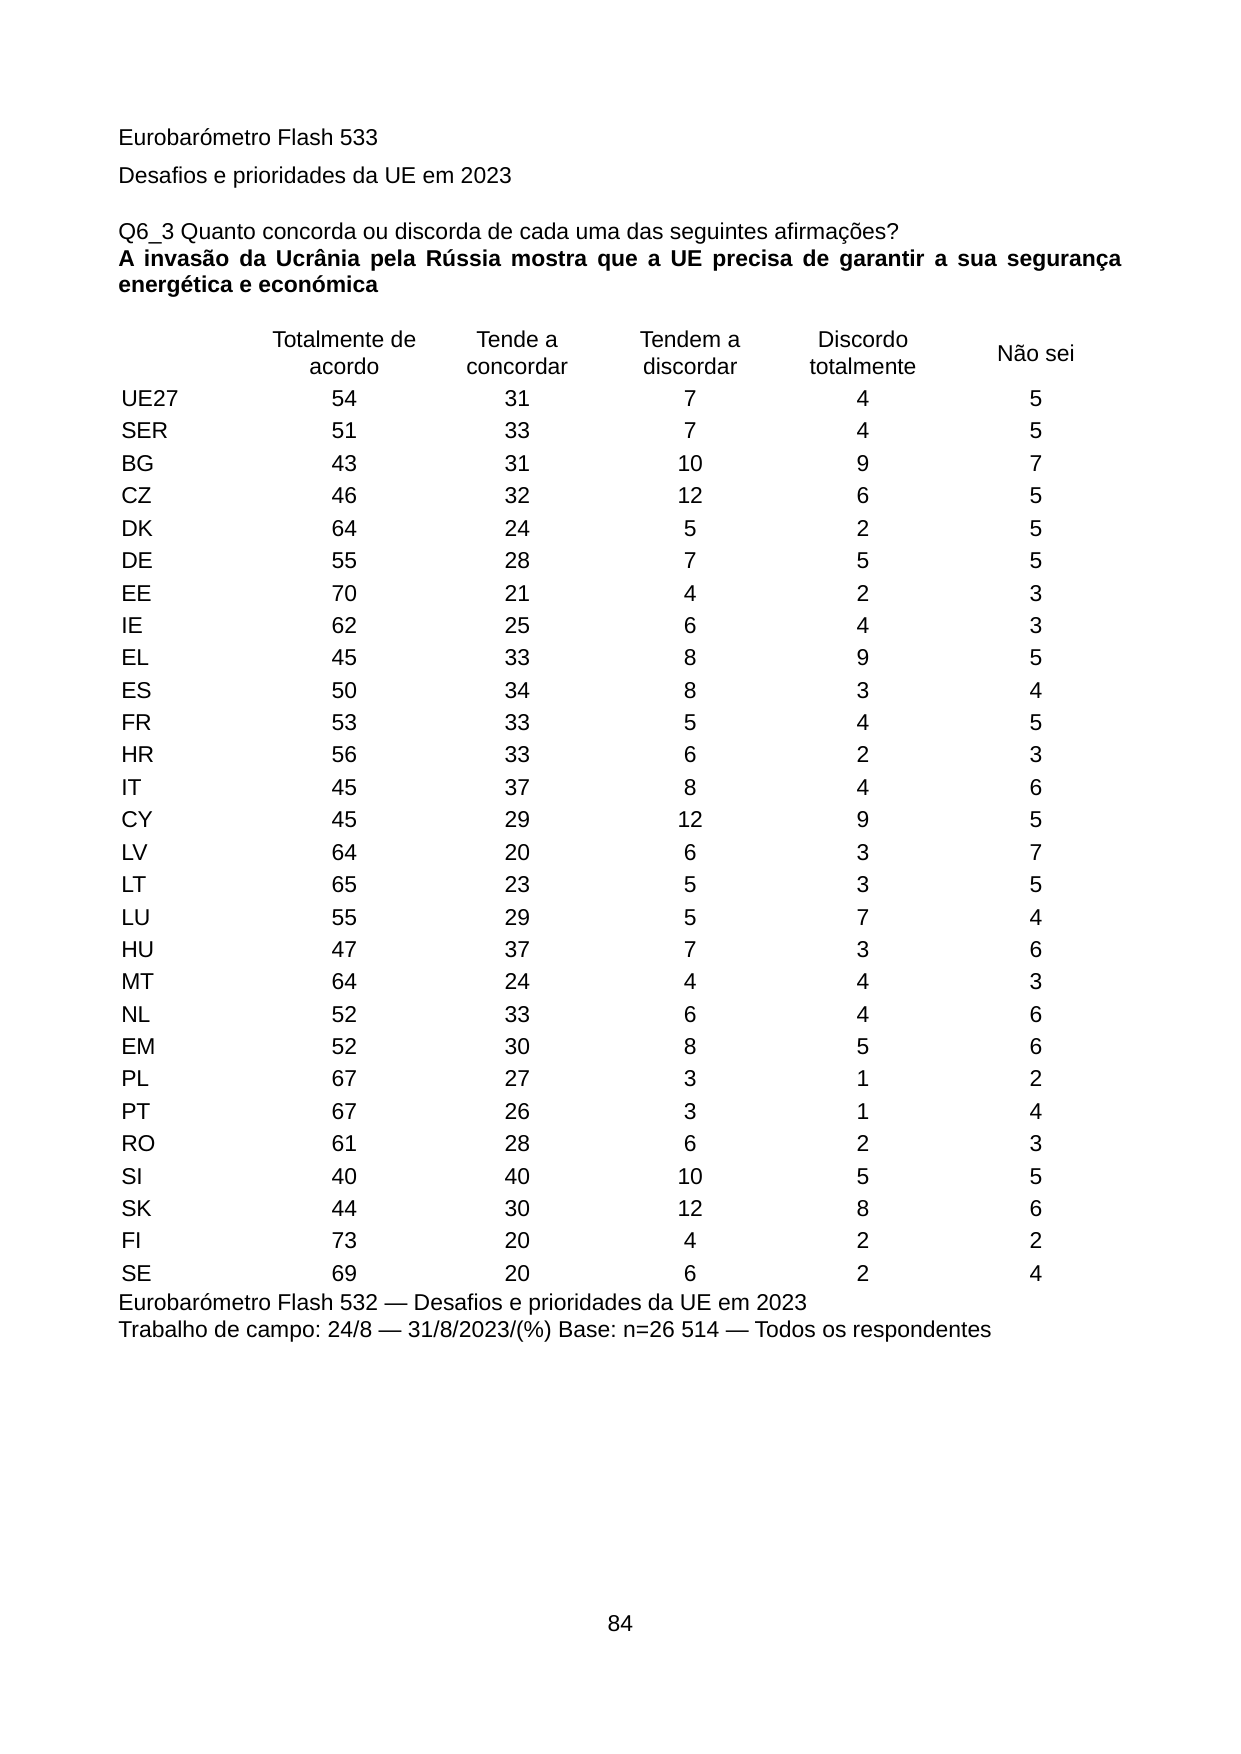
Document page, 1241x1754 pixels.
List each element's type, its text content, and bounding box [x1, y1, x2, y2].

table_cell 44 [258, 1192, 431, 1224]
table_cell 6 [604, 609, 776, 641]
table_cell 9 [776, 803, 949, 836]
table_cell 5 [604, 706, 776, 738]
table_cell 20 [431, 1224, 603, 1257]
table_cell 5 [604, 512, 776, 544]
table_cell 7 [604, 382, 776, 414]
table_cell 37 [431, 933, 603, 965]
table_cell 37 [431, 771, 603, 803]
table_cell 30 [431, 1192, 603, 1224]
table_cell 28 [431, 1127, 603, 1159]
table_cell 2 [949, 1063, 1122, 1095]
table_cell 6 [949, 1192, 1122, 1224]
table_cell 56 [258, 739, 431, 771]
table_cell IE [118, 609, 258, 641]
table_header Discordo totalmente [776, 324, 949, 382]
table_cell 8 [604, 674, 776, 706]
table_cell ES [118, 674, 258, 706]
table_cell CZ [118, 479, 258, 512]
table_cell 4 [949, 900, 1122, 933]
table_cell SK [118, 1192, 258, 1224]
table_cell 33 [431, 739, 603, 771]
table_cell 4 [776, 609, 949, 641]
table_cell 24 [431, 965, 603, 998]
table_cell RO [118, 1127, 258, 1159]
table_cell 64 [258, 836, 431, 868]
table_cell 50 [258, 674, 431, 706]
table_cell SER [118, 415, 258, 447]
table_cell 20 [431, 1257, 603, 1289]
table_cell 62 [258, 609, 431, 641]
table_cell 4 [949, 1095, 1122, 1127]
table_cell 55 [258, 544, 431, 576]
table_cell EM [118, 1030, 258, 1062]
table_cell 47 [258, 933, 431, 965]
table_cell 23 [431, 868, 603, 900]
table_cell 4 [604, 576, 776, 609]
table_cell 4 [604, 965, 776, 998]
table_cell PT [118, 1095, 258, 1127]
table_cell 7 [604, 544, 776, 576]
table_cell BG [118, 447, 258, 479]
table_cell 5 [949, 479, 1122, 512]
table_cell FI [118, 1224, 258, 1257]
table_cell 5 [604, 900, 776, 933]
table_cell 3 [949, 739, 1122, 771]
table_cell 53 [258, 706, 431, 738]
table_cell 3 [604, 1095, 776, 1127]
table_cell 2 [776, 739, 949, 771]
table_cell 4 [776, 965, 949, 998]
table_cell 2 [776, 1224, 949, 1257]
table_cell 9 [776, 447, 949, 479]
table_cell 32 [431, 479, 603, 512]
table_cell 5 [949, 415, 1122, 447]
table_cell 3 [776, 868, 949, 900]
table_cell 7 [949, 447, 1122, 479]
table_cell 45 [258, 803, 431, 836]
table_cell 3 [949, 576, 1122, 609]
table_cell 26 [431, 1095, 603, 1127]
table_cell HR [118, 739, 258, 771]
table_cell 7 [604, 415, 776, 447]
table_cell SE [118, 1257, 258, 1289]
table_cell 29 [431, 803, 603, 836]
table_cell 5 [949, 1160, 1122, 1192]
table_cell 20 [431, 836, 603, 868]
table_cell 40 [431, 1160, 603, 1192]
table_cell 4 [604, 1224, 776, 1257]
table_cell MT [118, 965, 258, 998]
table_cell 3 [776, 933, 949, 965]
table_cell 12 [604, 1192, 776, 1224]
table_cell 65 [258, 868, 431, 900]
table_cell 6 [604, 998, 776, 1030]
table_cell 29 [431, 900, 603, 933]
table_cell IT [118, 771, 258, 803]
table_cell LU [118, 900, 258, 933]
table_cell 45 [258, 641, 431, 674]
table_cell 2 [949, 1224, 1122, 1257]
table_cell 3 [949, 965, 1122, 998]
table_cell 6 [604, 1127, 776, 1159]
table_cell 4 [776, 382, 949, 414]
table_cell 5 [949, 512, 1122, 544]
table_cell 33 [431, 706, 603, 738]
table_cell 3 [604, 1063, 776, 1095]
table_cell 54 [258, 382, 431, 414]
table_cell 7 [949, 836, 1122, 868]
table_cell 6 [604, 1257, 776, 1289]
table_cell 64 [258, 965, 431, 998]
table_cell 73 [258, 1224, 431, 1257]
table_cell 21 [431, 576, 603, 609]
table_cell 30 [431, 1030, 603, 1062]
table_cell 8 [776, 1192, 949, 1224]
table_cell 34 [431, 674, 603, 706]
table_cell 6 [604, 836, 776, 868]
table_cell LV [118, 836, 258, 868]
table_cell 4 [776, 998, 949, 1030]
table_cell 5 [949, 544, 1122, 576]
table_header Tende a concordar [431, 324, 603, 382]
table_cell 3 [949, 1127, 1122, 1159]
table_cell 31 [431, 382, 603, 414]
table_cell 4 [949, 1257, 1122, 1289]
table_cell 67 [258, 1095, 431, 1127]
table_cell 4 [949, 674, 1122, 706]
text Q6_3 Quanto concorda ou discorda de cada uma das seguintes afirmações? [118, 218, 1122, 244]
table_cell 51 [258, 415, 431, 447]
table_cell 43 [258, 447, 431, 479]
table_cell 6 [949, 998, 1122, 1030]
table_cell 2 [776, 512, 949, 544]
table_cell 64 [258, 512, 431, 544]
table_cell 31 [431, 447, 603, 479]
table_cell 5 [949, 706, 1122, 738]
table_cell 5 [949, 803, 1122, 836]
table_cell 5 [949, 868, 1122, 900]
table_cell 70 [258, 576, 431, 609]
table_cell 2 [776, 1127, 949, 1159]
table_cell 46 [258, 479, 431, 512]
table_cell 55 [258, 900, 431, 933]
table_cell 67 [258, 1063, 431, 1095]
table_cell HU [118, 933, 258, 965]
table_cell 4 [776, 706, 949, 738]
table_header Totalmente de acordo [258, 324, 431, 382]
table_cell 25 [431, 609, 603, 641]
table_cell PL [118, 1063, 258, 1095]
table_cell 1 [776, 1095, 949, 1127]
table_cell SI [118, 1160, 258, 1192]
table_cell 4 [776, 415, 949, 447]
table_cell 10 [604, 447, 776, 479]
table_cell 5 [604, 868, 776, 900]
table_cell 5 [776, 544, 949, 576]
table_cell 69 [258, 1257, 431, 1289]
text A invasão da Ucrânia pela Rússia mostra que a UE precisa de garantir a sua segurança energética e económica [118, 244, 1122, 297]
table_cell 5 [776, 1160, 949, 1192]
table_cell 40 [258, 1160, 431, 1192]
table_cell 3 [949, 609, 1122, 641]
table_cell 33 [431, 998, 603, 1030]
table_cell 12 [604, 803, 776, 836]
table_cell 5 [776, 1030, 949, 1062]
table_header Não sei [949, 324, 1122, 382]
table_cell 8 [604, 771, 776, 803]
table_cell 61 [258, 1127, 431, 1159]
table_cell 2 [776, 1257, 949, 1289]
table_cell 5 [949, 641, 1122, 674]
table_cell 4 [776, 771, 949, 803]
table_cell 9 [776, 641, 949, 674]
table_cell 27 [431, 1063, 603, 1095]
table_cell 28 [431, 544, 603, 576]
table_cell 6 [776, 479, 949, 512]
table_header Tendem a discordar [604, 324, 776, 382]
table_cell 5 [949, 382, 1122, 414]
table_cell 33 [431, 415, 603, 447]
table_cell 24 [431, 512, 603, 544]
text Eurobarómetro Flash 532 — Desafios e prioridades da UE em 2023 [118, 1289, 1122, 1316]
table_cell UE27 [118, 382, 258, 414]
table_cell DE [118, 544, 258, 576]
table_cell 52 [258, 1030, 431, 1062]
table_cell LT [118, 868, 258, 900]
table_cell 8 [604, 1030, 776, 1062]
table_header [118, 324, 258, 382]
table_cell 10 [604, 1160, 776, 1192]
table_cell NL [118, 998, 258, 1030]
table_cell 1 [776, 1063, 949, 1095]
table_cell 33 [431, 641, 603, 674]
table_cell 3 [776, 836, 949, 868]
table_cell 8 [604, 641, 776, 674]
table_cell DK [118, 512, 258, 544]
table_cell 6 [949, 1030, 1122, 1062]
table_cell FR [118, 706, 258, 738]
table_cell 52 [258, 998, 431, 1030]
table_cell 2 [776, 576, 949, 609]
table_cell EL [118, 641, 258, 674]
table_cell 45 [258, 771, 431, 803]
table_cell 7 [604, 933, 776, 965]
table_cell 6 [949, 933, 1122, 965]
text Trabalho de campo: 24/8 — 31/8/2023/(%) Base: n=26 514 — Todos os respondentes [118, 1316, 1122, 1342]
table_cell 7 [776, 900, 949, 933]
table_cell EE [118, 576, 258, 609]
table_cell 6 [949, 771, 1122, 803]
table_cell CY [118, 803, 258, 836]
table_cell 12 [604, 479, 776, 512]
table_cell 6 [604, 739, 776, 771]
table_cell 3 [776, 674, 949, 706]
